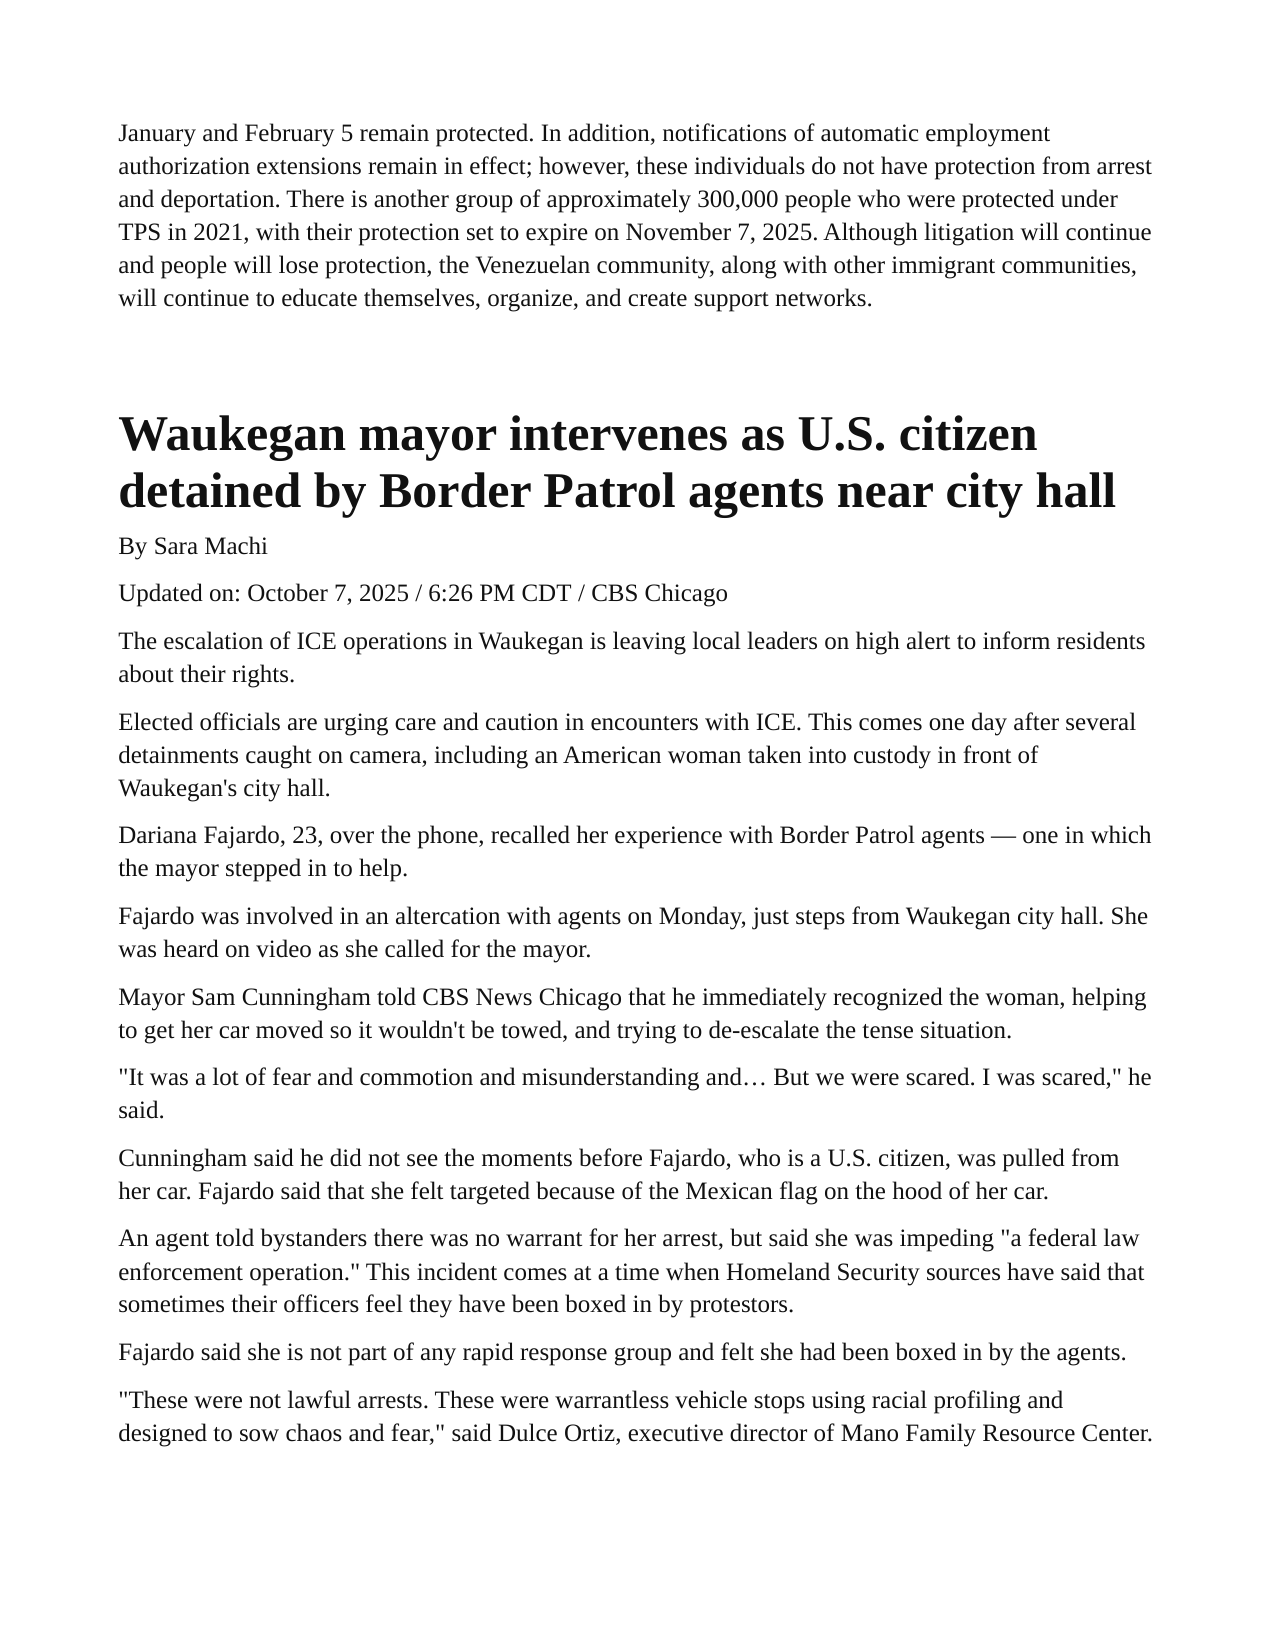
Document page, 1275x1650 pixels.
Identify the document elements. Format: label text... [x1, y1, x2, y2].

text "These were not lawful arrests. These were warrantless vehicle stops using racial profiling and designed to sow chaos and fear," said Dulce Ortiz, executive director of Mano Family Resource Center. [118, 1385, 1157, 1447]
text By Sara Machi [118, 531, 1157, 560]
subtitle Waukegan mayor intervenes as U.S. citizen detained by Border Patrol agents near city hall [118, 403, 1157, 518]
text Fajardo said she is not part of any rapid response group and felt she had been boxed in by the agents. [118, 1337, 1157, 1366]
text Cunningham said he did not see the moments before Fajardo, who is a U.S. citizen, was pulled from her car. Fajardo said that she felt targeted because of the Mexican flag on the hood of her car. [118, 1143, 1157, 1205]
text Mayor Sam Cunningham told CBS News Chicago that he immediately recognized the woman, helping to get her car moved so it wouldn't be towed, and trying to de-escalate the tense situation. [118, 982, 1157, 1043]
text Dariana Fajardo, 23, over the phone, recalled her experience with Border Patrol agents — one in which the mayor stepped in to help. [118, 820, 1157, 882]
text Fajardo was involved in an altercation with agents on Monday, just steps from Waukegan city hall. She was heard on video as she called for the mayor. [118, 901, 1157, 963]
text "It was a lot of fear and commotion and misunderstanding and… But we were scared. I was scared," he said. [118, 1062, 1157, 1124]
text The escalation of ICE operations in Waukegan is leaving local leaders on high alert to inform residents about their rights. [118, 626, 1157, 688]
text Updated on: October 7, 2025 / 6:26 PM CDT / CBS Chicago [118, 578, 1157, 607]
text Elected officials are urging care and caution in encounters with ICE. This comes one day after several detainments caught on camera, including an American woman taken into custody in front of Waukegan's city hall. [118, 707, 1157, 802]
text An agent told bystanders there was no warrant for her arrest, but said she was impeding "a federal law enforcement operation." This incident comes at a time when Homeland Security sources have said that sometimes their officers feel they have been boxed in by protestors. [118, 1223, 1157, 1318]
text January and February 5 remain protected. In addition, notifications of automatic employment authorization extensions remain in effect; however, these individuals do not have protection from arrest and deportation. There is another group of approximately 300,000 people who were protected under TPS in 2021, with their protection set to expire on November 7, 2025. Although litigation will continue and people will lose protection, the Venezuelan community, along with other immigrant communities, will continue to educate themselves, organize, and create support networks. [118, 118, 1157, 312]
